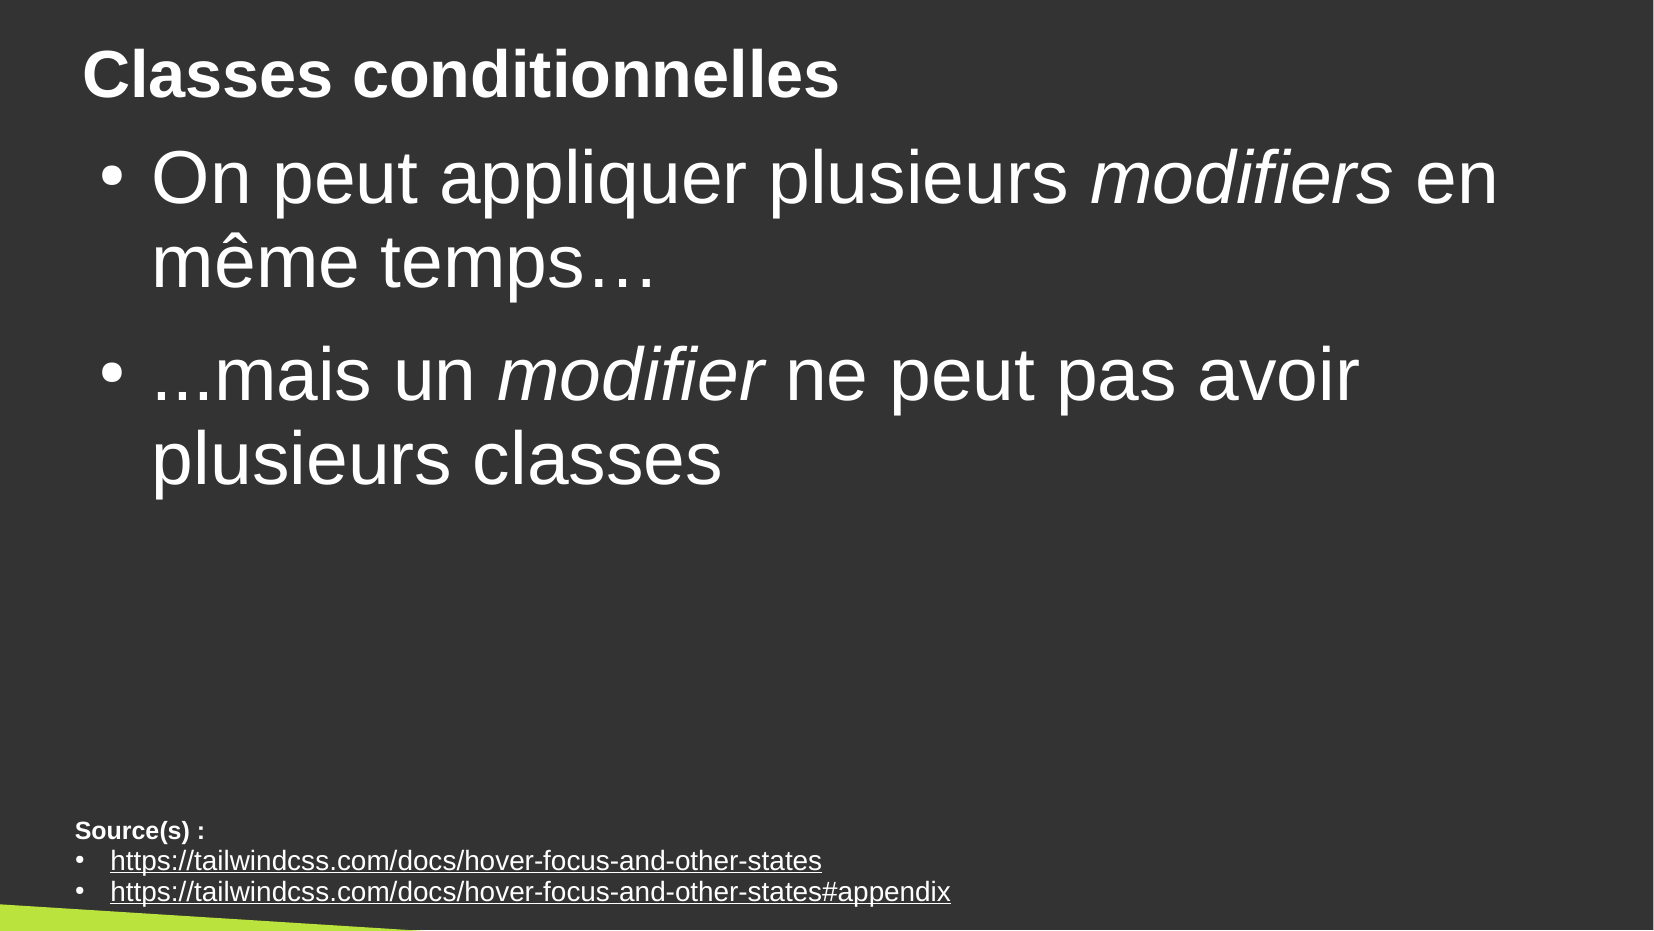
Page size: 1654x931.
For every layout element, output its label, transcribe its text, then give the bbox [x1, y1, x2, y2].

text_box [0, 904, 425, 931]
list On peut appliquer plusieurs modifiers en même temps… ...mais un modifier ne peut pas avoir plusieurs classes [80, 135, 1620, 780]
title Classes conditionnelles [82, 37, 1571, 114]
text_box Source(s) : https://tailwindcss.com/docs/hover-focus-and-other-states https://tailwindcss.com/docs/hover-focus-and-other-states#appendix [60, 809, 1583, 915]
